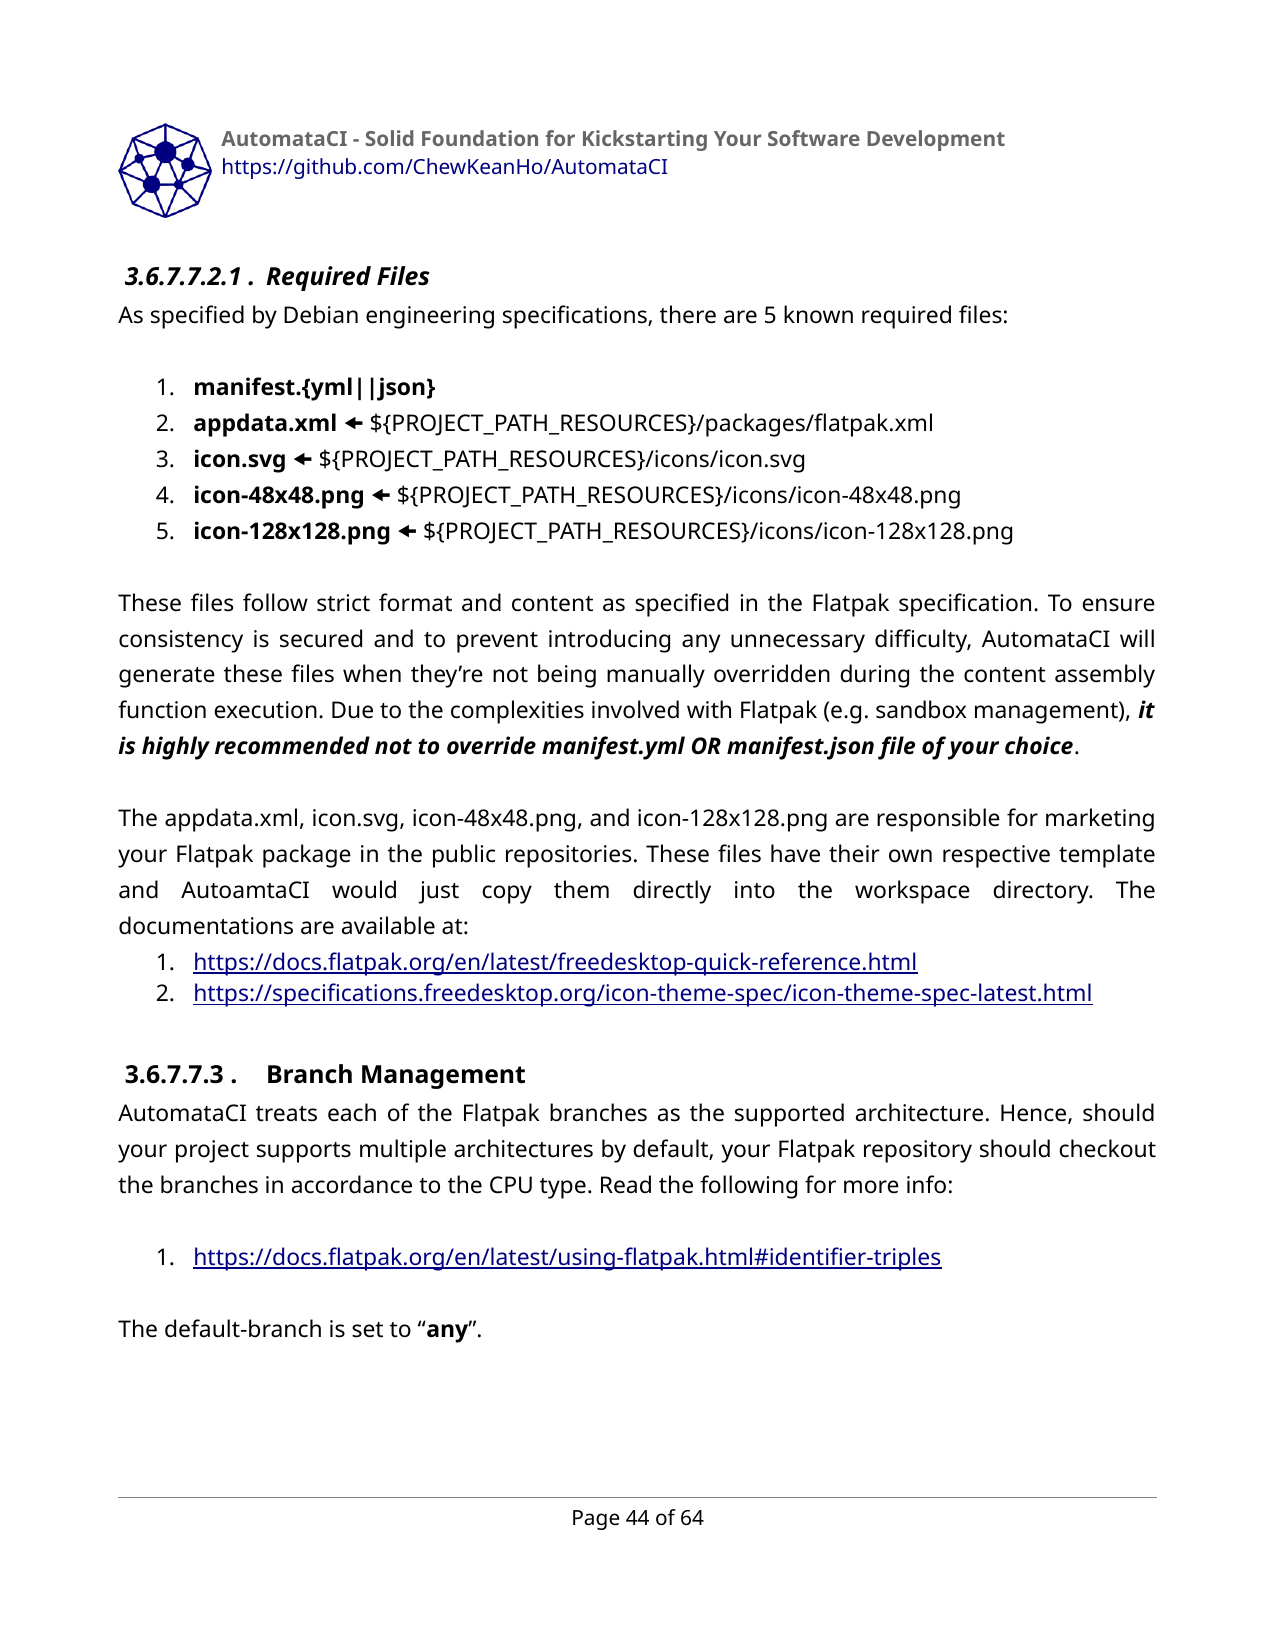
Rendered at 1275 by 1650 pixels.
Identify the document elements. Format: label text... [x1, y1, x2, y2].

text These files follow strict format and content as specified in the Flatpak specification. To ensure consistency is secured and to prevent introducing any unnecessary difficulty, AutomataCI will generate these files when they’re not being manually overridden during the content assembly function execution. Due to the complexities involved with Flatpak (e.g. sandbox management), it is highly recommended not to override manifest.yml OR manifest.json file of your choice. [118, 587, 1157, 762]
text The appdata.xml, icon.svg, icon-48x48.png, and icon-128x128.png are responsible for marketing your Flatpak package in the public repositories. These files have their own respective template and AutoamtaCI would just copy them directly into the workspace directory. The documentations are available at: [118, 802, 1157, 941]
text The default-branch is set to “any”. [118, 1312, 1157, 1344]
list https://docs.flatpak.org/en/latest/using-flatpak.html#identifier-triples [156, 1241, 1157, 1272]
picture [118, 123, 212, 218]
text As specified by Debian engineering specifications, there are 5 known required files: [118, 299, 1157, 330]
list icon-48x48.png 🠜 ${PROJECT_PATH_RESOURCES}/icons/icon-48x48.png [156, 479, 1157, 510]
list manifest.{yml||json} [156, 371, 1157, 402]
subtitle Required Files [118, 259, 1157, 293]
subtitle Branch Management [118, 1057, 1157, 1091]
list icon-128x128.png 🠜 ${PROJECT_PATH_RESOURCES}/icons/icon-128x128.png [156, 515, 1157, 546]
list https://docs.flatpak.org/en/latest/freedesktop-quick-reference.html [156, 946, 1157, 977]
list appdata.xml 🠜 ${PROJECT_PATH_RESOURCES}/packages/flatpak.xml [156, 407, 1157, 438]
text AutomataCI treats each of the Flatpak branches as the supported architecture. Hence, should your project supports multiple architectures by default, your Flatpak repository should checkout the branches in accordance to the CPU type. Read the following for more info: [118, 1097, 1157, 1200]
list icon.svg 🠜 ${PROJECT_PATH_RESOURCES}/icons/icon.svg [156, 443, 1157, 474]
list https://specifications.freedesktop.org/icon-theme-spec/icon-theme-spec-latest.html [156, 977, 1157, 1008]
